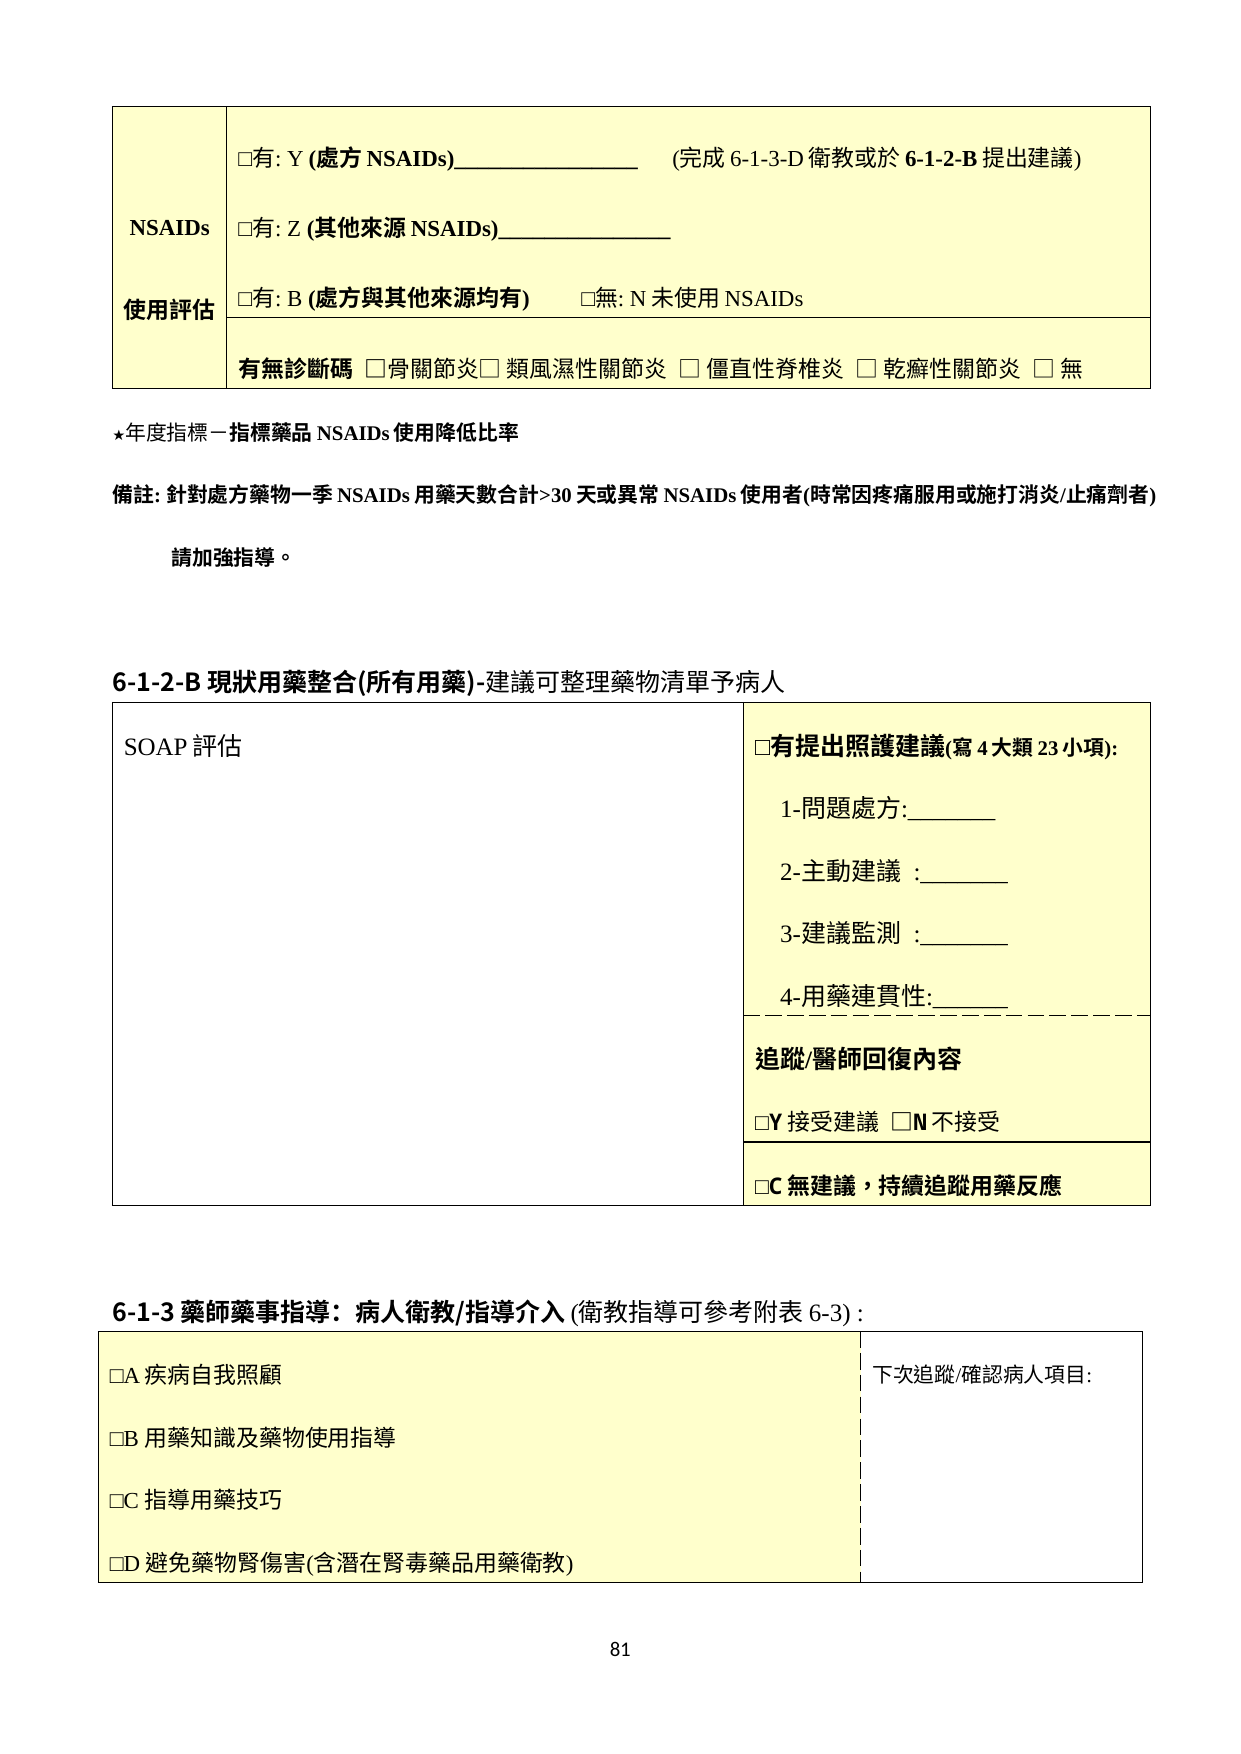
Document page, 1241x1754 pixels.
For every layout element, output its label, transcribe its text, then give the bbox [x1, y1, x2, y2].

table_header 下次追蹤/確認病人項目: [861, 1332, 1142, 1582]
text 備註: 針對處方藥物一季NSAIDs用藥天數合計>30天或異常NSAIDs使用者(時常因疼痛服用或施打消炎/止痛劑者)請加強指導。 [112, 452, 1161, 577]
table_header □有提出照護建議(寫4大類23小項): 1-問題處方:_______ 2-主動建議 :_______ 3-建議監測 :_______ 4-用藥連貫性:______ [744, 703, 1150, 1015]
table_header □有: Y (處方NSAIDs)________________ (完成6-1-3-D衛教或於6-1-2-B提出建議) □有: Z (其他來源NSAIDs)_______________ □有: B (處方與其他來源均有) □無: N未使用NSAIDs [227, 107, 1150, 317]
table_header SOAP評估 [113, 703, 743, 1205]
subtitle 6-1-2-B 現狀用藥整合(所有用藥)-建議可整理藥物清單予病人 [112, 639, 1128, 702]
table_cell 有無診斷碼 □骨關節炎□ 類風濕性關節炎 □ 僵直性脊椎炎 □ 乾癬性關節炎 □ 無 [227, 318, 1150, 388]
table_cell [112, 1206, 1151, 1268]
table_header NSAIDs 使用評估 [113, 107, 226, 388]
subtitle 6-1-3藥師藥事指導：病人衛教/指導介入 (衛教指導可參考附表6-3) : [112, 1268, 1128, 1331]
text ★年度指標－指標藥品NSAIDs使用降低比率 [112, 389, 1128, 452]
table_cell 追蹤/醫師回復內容 □Y接受建議 □N不接受 [744, 1015, 1150, 1141]
table_cell □C無建議，持續追蹤用藥反應 [744, 1143, 1150, 1205]
table_header □A 疾病自我照顧 □B 用藥知識及藥物使用指導 □C 指導用藥技巧 □D 避免藥物腎傷害(含潛在腎毒藥品用藥衛教) [99, 1332, 861, 1582]
